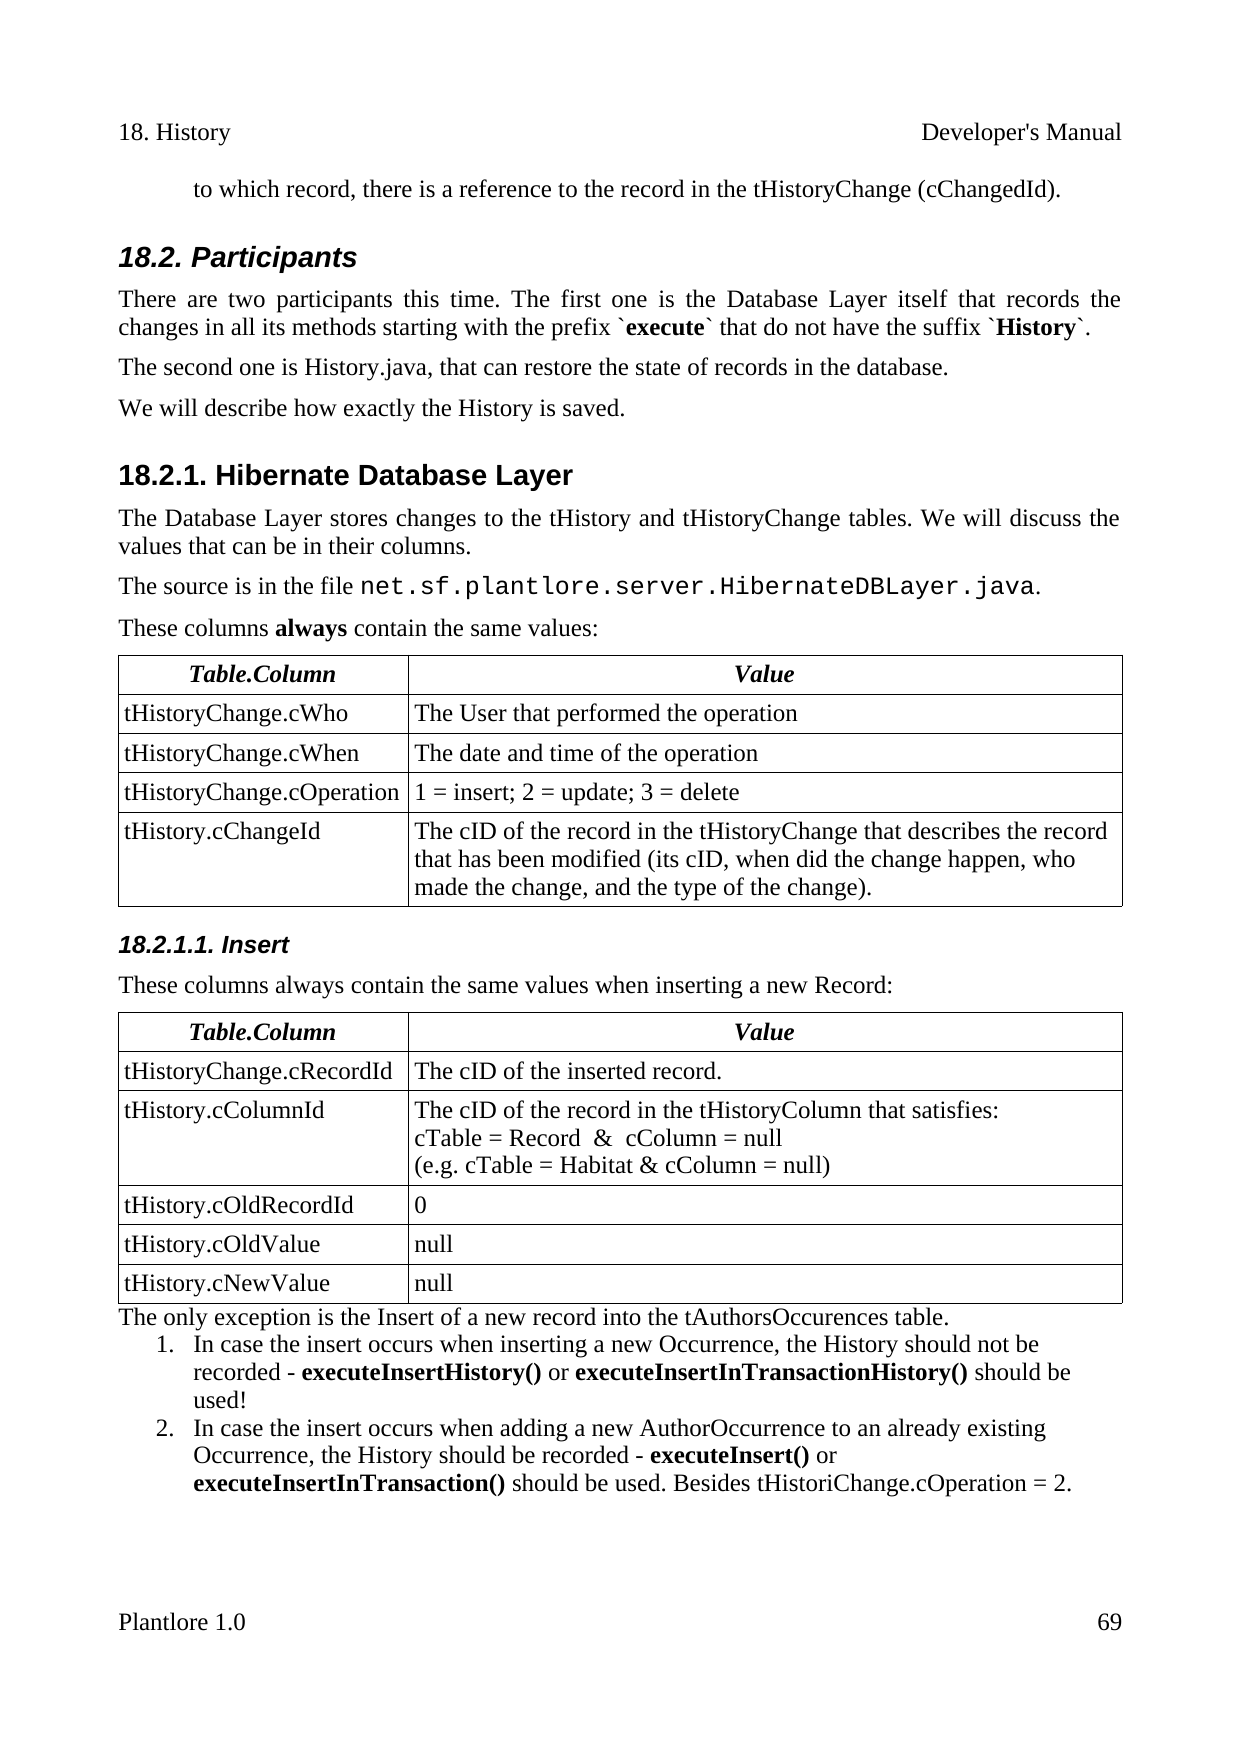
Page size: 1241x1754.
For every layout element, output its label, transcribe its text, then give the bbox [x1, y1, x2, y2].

text There are two participants this time. The first one is the Database Layer itself that records the changes in all its methods starting with the prefix `execute` that do not have the suffix `History`. [118, 286, 1122, 341]
table_cell tHistory.cNewValue [119, 1265, 408, 1303]
text The only exception is the Insert of a new record into the tAuthorsOccurences table. [118, 1304, 1122, 1331]
table_cell The date and time of the operation [409, 734, 1122, 772]
text The Database Layer stores changes to the tHistory and tHistoryChange tables. We will discuss the values that can be in their columns. [118, 504, 1122, 559]
subtitle 18.2.1. Hibernate Database Layer [118, 459, 1122, 492]
table_cell null [409, 1265, 1122, 1303]
table_cell 1 = insert; 2 = update; 3 = delete [409, 773, 1122, 812]
subtitle 18.2.1.1. Insert [118, 931, 1122, 959]
list In case the insert occurs when inserting a new Occurrence, the History should not be recorded - executeInsertHistory() or executeInsertInTransactionHistory() should be used! [156, 1331, 1122, 1414]
table_cell tHistory.cOldRecordId [119, 1186, 408, 1224]
table_header Value [409, 656, 1122, 694]
table_cell tHistoryChange.cWhen [119, 734, 408, 772]
text These columns always contain the same values when inserting a new Record: [118, 972, 1122, 999]
table_cell tHistoryChange.cOperation [119, 773, 408, 812]
table_header Table.Column [119, 1013, 408, 1051]
table_cell The cID of the inserted record. [409, 1052, 1122, 1090]
table_header Value [409, 1013, 1122, 1051]
table_cell tHistory.cColumnId [119, 1091, 408, 1185]
table_cell The User that performed the operation [409, 695, 1122, 733]
subtitle 18.2. Participants [118, 241, 1122, 273]
list to which record, there is a reference to the record in the tHistoryChange (cChangedId). [156, 175, 1122, 203]
table_cell The cID of the record in the tHistoryChange that describes the record that has been modified (its cID, when did the change happen, who made the change, and the type of the change). [409, 813, 1122, 906]
table_cell tHistory.cChangeId [119, 813, 408, 906]
text The source is in the file net.sf.plantlore.server.HibernateDBLayer.java. [118, 572, 1122, 602]
table_cell 0 [409, 1186, 1122, 1224]
table_cell tHistoryChange.cRecordId [119, 1052, 408, 1090]
table_cell tHistoryChange.cWho [119, 695, 408, 733]
text These columns always contain the same values: [118, 614, 1122, 642]
table_header Table.Column [119, 656, 408, 694]
table_cell tHistory.cOldValue [119, 1225, 408, 1263]
text The second one is History.java, that can restore the state of records in the database. [118, 353, 1122, 381]
list In case the insert occurs when adding a new AuthorOccurrence to an already existing Occurrence, the History should be recorded - executeInsert() or executeInsertInTransaction() should be used. Besides tHistoriChange.cOperation = 2. [156, 1414, 1122, 1497]
text We will describe how exactly the History is saved. [118, 394, 1122, 421]
table_cell The cID of the record in the tHistoryColumn that satisfies: cTable = Record & cColumn = null (e.g. cTable = Habitat & cColumn = null) [409, 1091, 1122, 1185]
table_cell null [409, 1225, 1122, 1263]
